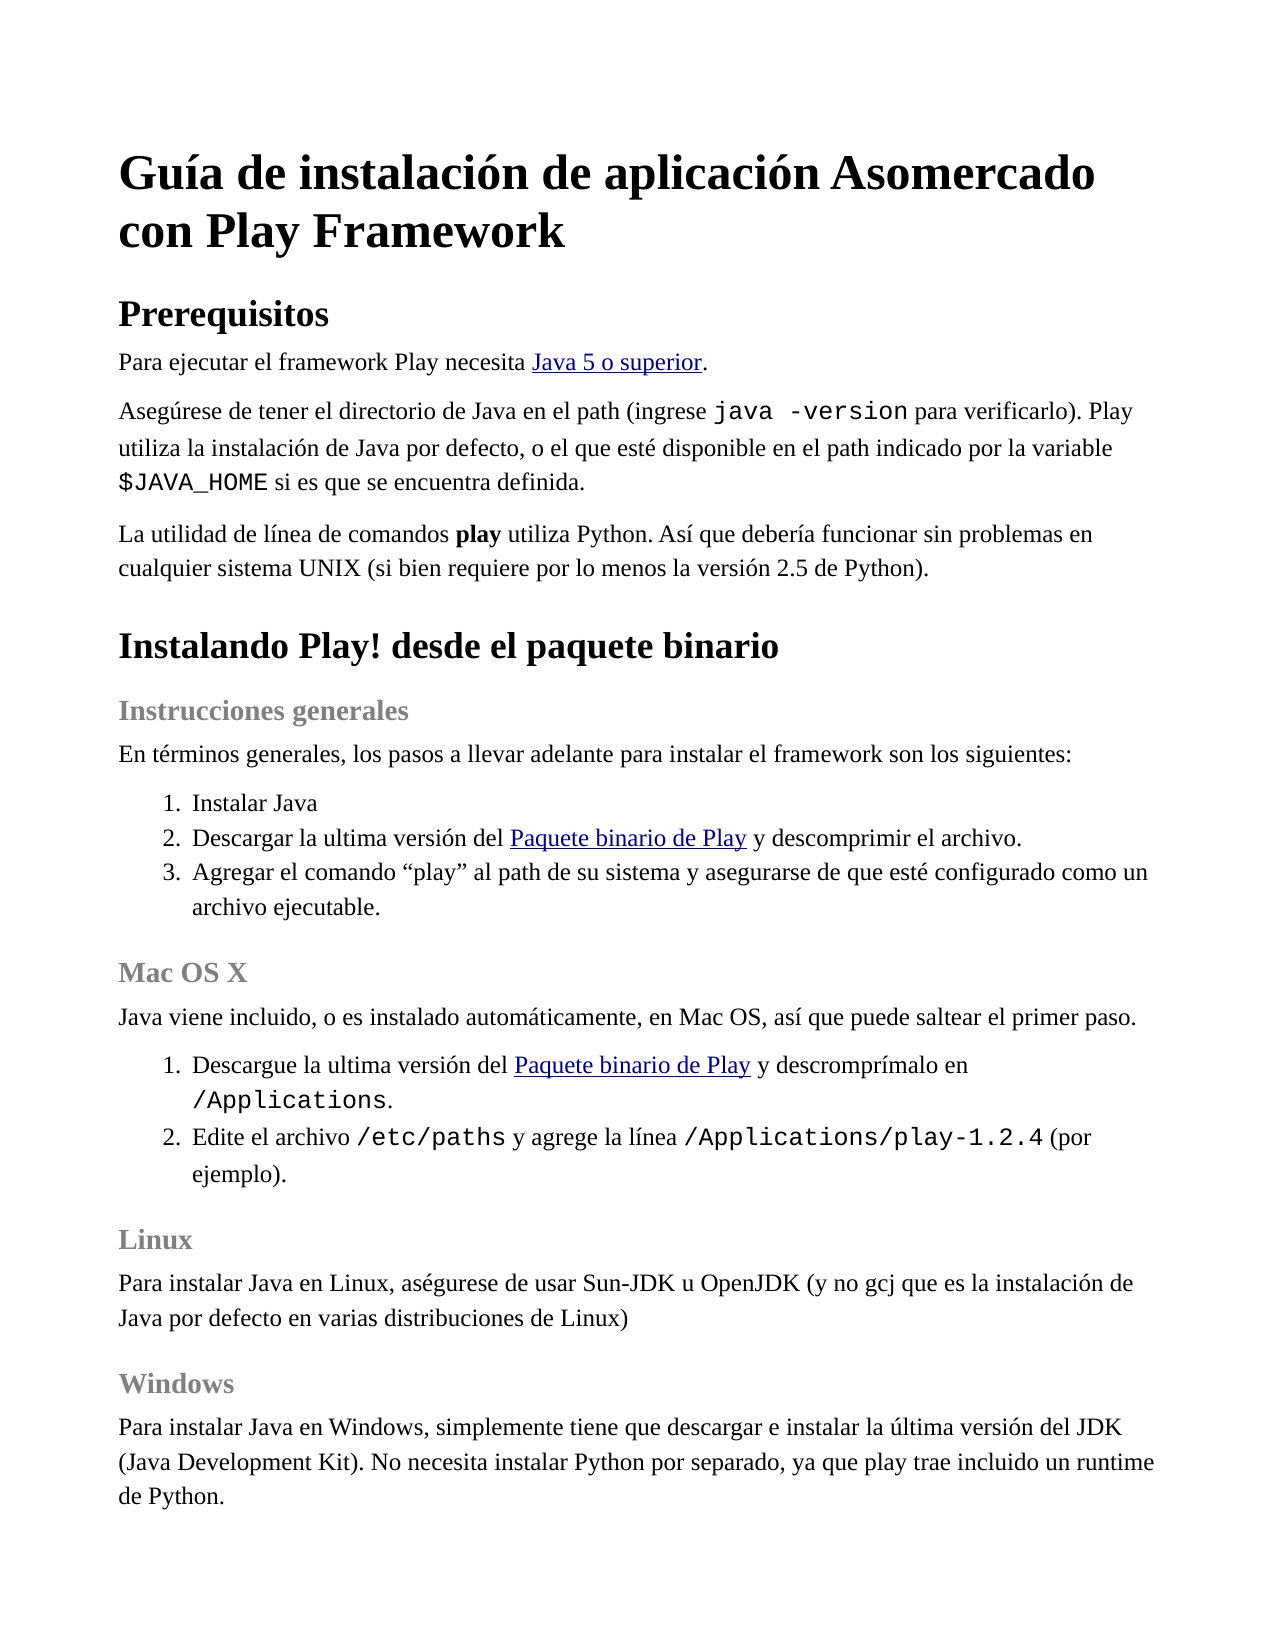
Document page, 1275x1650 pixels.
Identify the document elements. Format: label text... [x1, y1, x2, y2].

text Para ejecutar el framework Play necesita Java 5 o superior. [118, 347, 1157, 376]
subtitle Instrucciones generales [118, 693, 1157, 727]
subtitle Linux [118, 1222, 1157, 1256]
list Edite el archivo /etc/paths y agrege la línea /Applications/play-1.2.4 (por ejemplo). [162, 1122, 1157, 1187]
subtitle Mac OS X [118, 956, 1157, 989]
subtitle Guía de instalación de aplicación Asomercado con Play Framework [118, 143, 1157, 258]
subtitle Instalando Play! desde el paquete binario [118, 623, 1157, 666]
list Instalar Java [162, 788, 1157, 817]
text Asegúrese de tener el directorio de Java en el path (ingrese java -version para verificarlo). Play utiliza la instalación de Java por defecto, o el que esté disponible en el path indicado por la variable $JAVA_HOME si es que se encuentra definida. [118, 396, 1157, 498]
list Descargar la ultima versión del Paquete binario de Play y descomprimir el archivo. [162, 823, 1157, 852]
text Java viene incluido, o es instalado automáticamente, en Mac OS, así que puede saltear el primer paso. [118, 1002, 1157, 1030]
text Para instalar Java en Windows, simplemente tiene que descargar e instalar la última versión del JDK (Java Development Kit). No necesita instalar Python por separado, ya que play trae incluido un runtime de Python. [118, 1412, 1157, 1510]
subtitle Windows [118, 1366, 1157, 1400]
list Agregar el comando “play” al path de su sistema y asegurarse de que esté configurado como un archivo ejecutable. [162, 857, 1157, 921]
text En términos generales, los pasos a llevar adelante para instalar el framework son los siguientes: [118, 739, 1157, 768]
text La utilidad de línea de comandos play utiliza Python. Así que debería funcionar sin problemas en cualquier sistema UNIX (si bien requiere por lo menos la versión 2.5 de Python). [118, 519, 1157, 582]
text Para instalar Java en Linux, aségurese de usar Sun-JDK u OpenJDK (y no gcj que es la instalación de Java por defecto en varias distribuciones de Linux) [118, 1268, 1157, 1332]
list Descargue la ultima versión del Paquete binario de Play y descromprímalo en /Applications. [162, 1051, 1157, 1116]
subtitle Prerequisitos [118, 291, 1157, 334]
